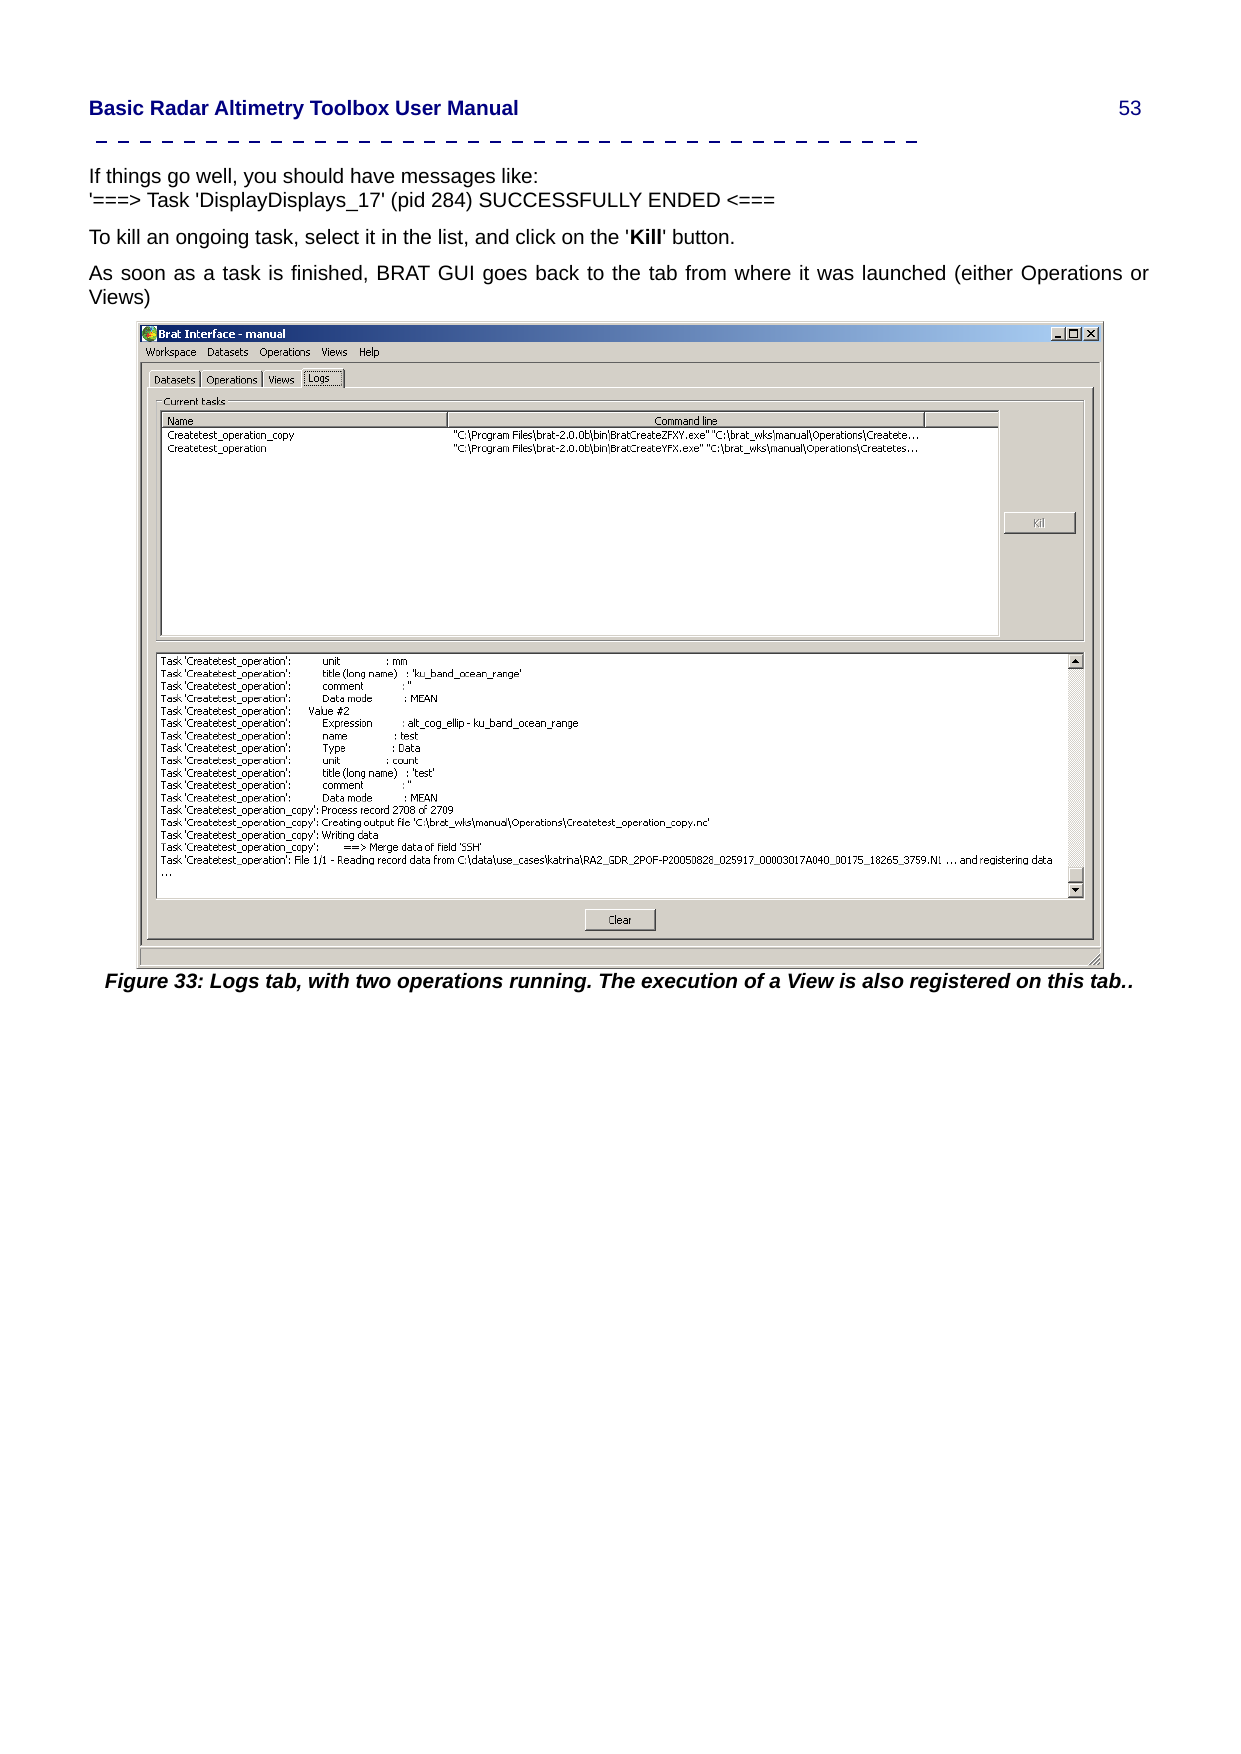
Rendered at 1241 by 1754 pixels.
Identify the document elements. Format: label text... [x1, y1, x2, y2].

text Figure 33: Logs tab, with two operations running. The execution of a View is also registered on this tab.. [88, 322, 1152, 993]
text If things go well, you should have messages like: '===> Task 'DisplayDisplays_17' (pid 284) SUCCESSFULLY ENDED <=== [88, 164, 1152, 212]
text As soon as a task is finished, BRAT GUI goes back to the tab from where it was launched (either Operations or Views) [88, 261, 1152, 309]
text To kill an ongoing task, select it in the list, and click on the 'Kill' button. [88, 225, 1152, 249]
